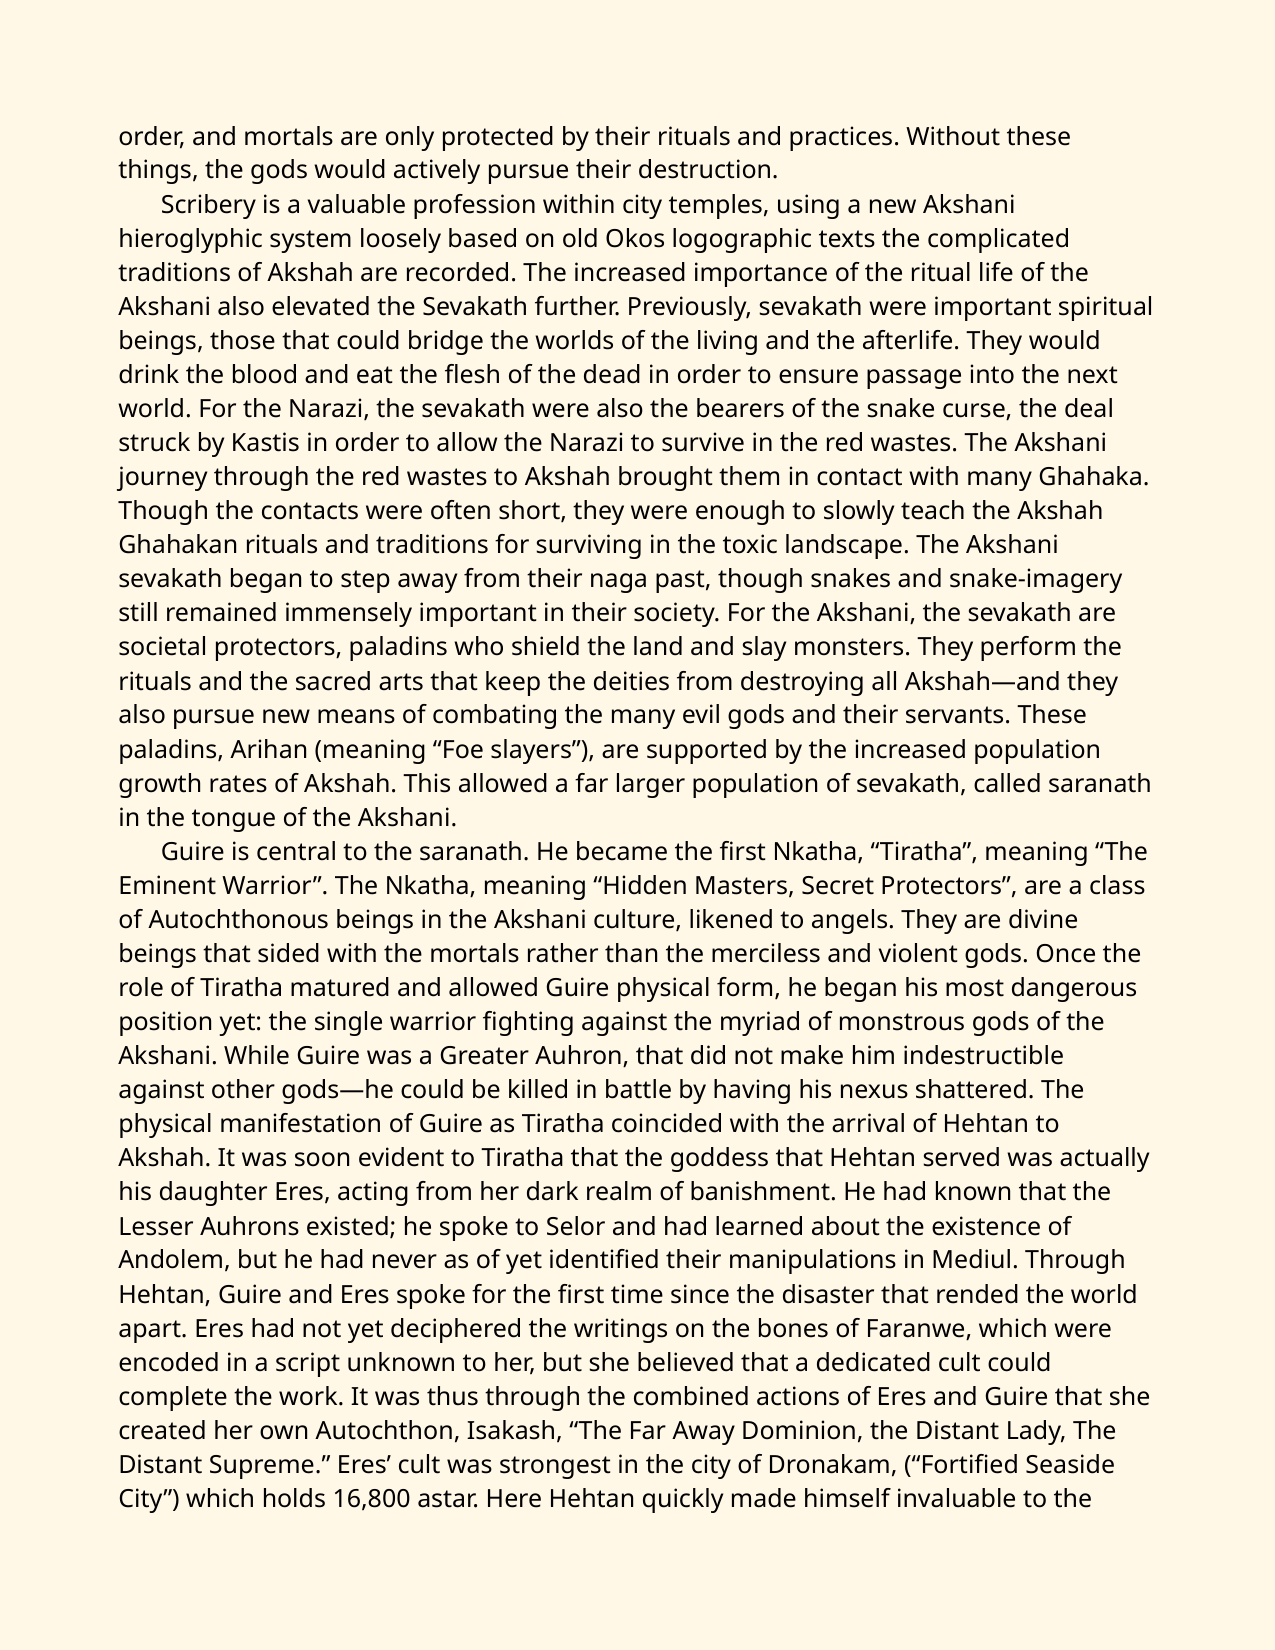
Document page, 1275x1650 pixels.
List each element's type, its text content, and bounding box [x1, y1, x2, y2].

text Guire is central to the saranath. He became the first Nkatha, “Tiratha”, meaning “The Eminent Warrior”. The Nkatha, meaning “Hidden Masters, Secret Protectors”, are a class of Autochthonous beings in the Akshani culture, likened to angels. They are divine beings that sided with the mortals rather than the merciless and violent gods. Once the role of Tiratha matured and allowed Guire physical form, he began his most dangerous position yet: the single warrior fighting against the myriad of monstrous gods of the Akshani. While Guire was a Greater Auhron, that did not make him indestructible against other gods—he could be killed in battle by having his nexus shattered. The physical manifestation of Guire as Tiratha coincided with the arrival of Hehtan to Akshah. It was soon evident to Tiratha that the goddess that Hehtan served was actually his daughter Eres, acting from her dark realm of banishment. He had known that the Lesser Auhrons existed; he spoke to Selor and had learned about the existence of Andolem, but he had never as of yet identified their manipulations in Mediul. Through Hehtan, Guire and Eres spoke for the first time since the disaster that rended the world apart. Eres had not yet deciphered the writings on the bones of Faranwe, which were encoded in a script unknown to her, but she believed that a dedicated cult could complete the work. It was thus through the combined actions of Eres and Guire that she created her own Autochthon, Isakash, “The Far Away Dominion, the Distant Lady, The Distant Supreme.” Eres’ cult was strongest in the city of Dronakam, (“Fortified Seaside City”) which holds 16,800 astar. Here Hehtan quickly made himself invaluable to the [118, 833, 1157, 1515]
text order, and mortals are only protected by their rituals and practices. Without these things, the gods would actively pursue their destruction. [118, 118, 1157, 186]
text Scribery is a valuable profession within city temples, using a new Akshani hieroglyphic system loosely based on old Okos logographic texts the complicated traditions of Akshah are recorded. The increased importance of the ritual life of the Akshani also elevated the Sevakath further. Previously, sevakath were important spiritual beings, those that could bridge the worlds of the living and the afterlife. They would drink the blood and eat the flesh of the dead in order to ensure passage into the next world. For the Narazi, the sevakath were also the bearers of the snake curse, the deal struck by Kastis in order to allow the Narazi to survive in the red wastes. The Akshani journey through the red wastes to Akshah brought them in contact with many Ghahaka. Though the contacts were often short, they were enough to slowly teach the Akshah Ghahakan rituals and traditions for surviving in the toxic landscape. The Akshani sevakath began to step away from their naga past, though snakes and snake-imagery still remained immensely important in their society. For the Akshani, the sevakath are societal protectors, paladins who shield the land and slay monsters. They perform the rituals and the sacred arts that keep the deities from destroying all Akshah—and they also pursue new means of combating the many evil gods and their servants. These paladins, Arihan (meaning “Foe slayers”), are supported by the increased population growth rates of Akshah. This allowed a far larger population of sevakath, called saranath in the tongue of the Akshani. [118, 186, 1157, 833]
